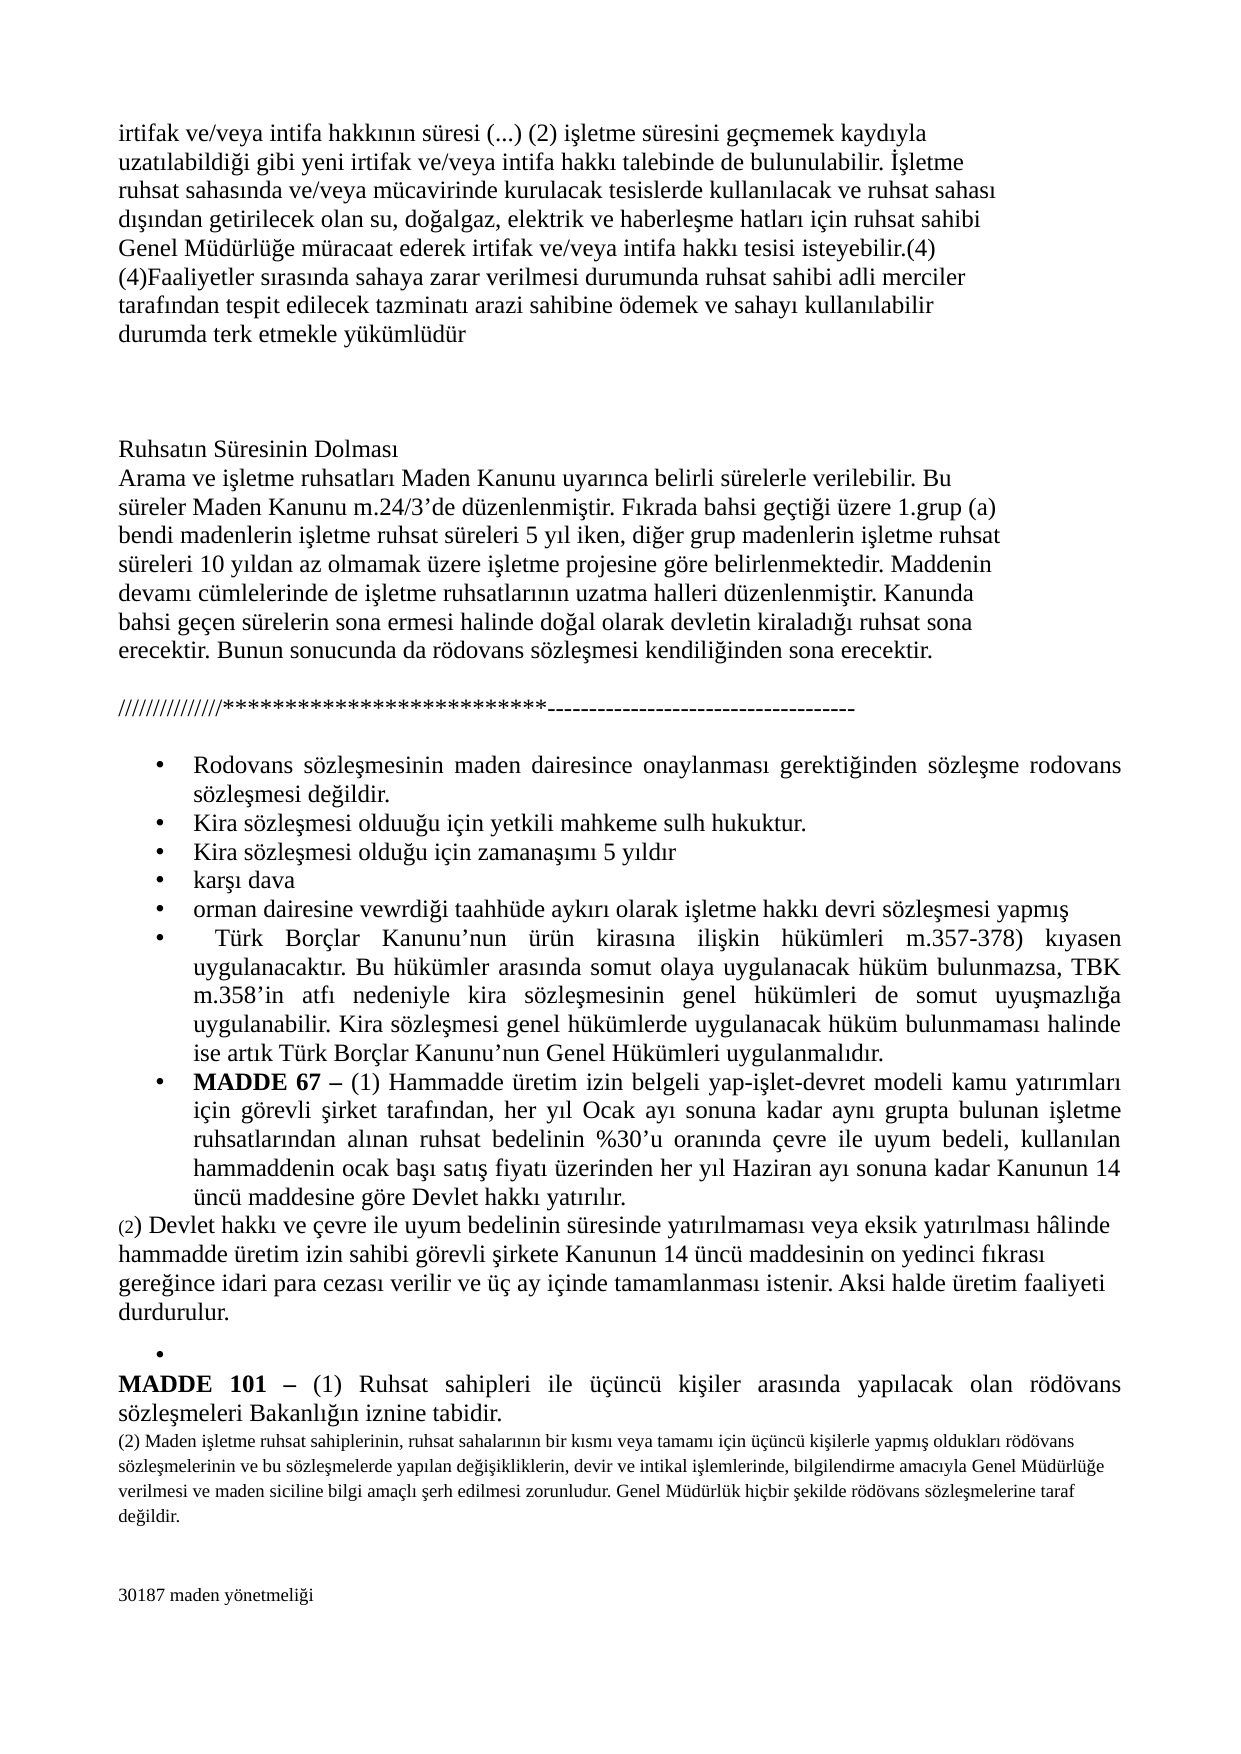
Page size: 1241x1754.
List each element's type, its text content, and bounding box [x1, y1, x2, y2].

text ///////////////**************************------------------------------------- [118, 693, 1122, 722]
list Kira sözleşmesi olduuğu için yetkili mahkeme sulh hukuktur. [156, 808, 1122, 837]
list Rodovans sözleşmesinin maden dairesince onaylanması gerektiğinden sözleşme rodovans sözleşmesi değildir. [156, 751, 1122, 808]
text Arama ve işletme ruhsatları Maden Kanunu uyarınca belirli sürelerle verilebilir. Bu [118, 463, 1122, 492]
text 30187 maden yönetmeliği [118, 1581, 1122, 1606]
text bahsi geçen sürelerin sona ermesi halinde doğal olarak devletin kiraladığı ruhsat sona [118, 607, 1122, 636]
text irtifak ve/veya intifa hakkının süresi (...) (2) işletme süresini geçmemek kaydıyla [118, 118, 1122, 147]
text MADDE 101 – (1) Ruhsat sahipleri ile üçüncü kişiler arasında yapılacak olan rödövans sözleşmeleri Bakanlığın iznine tabidir. [118, 1369, 1122, 1426]
text dışından getirilecek olan su, doğalgaz, elektrik ve haberleşme hatları için ruhsat sahibi [118, 204, 1122, 233]
text ruhsat sahasında ve/veya mücavirinde kurulacak tesislerde kullanılacak ve ruhsat sahası [118, 176, 1122, 204]
list Türk Borçlar Kanunu’nun ürün kirasına ilişkin hükümleri m.357-378) kıyasen uygulanacaktır. Bu hükümler arasında somut olaya uygulanacak hüküm bulunmazsa, TBK m.358’in atfı nedeniyle kira sözleşmesinin genel hükümleri de somut uyuşmazlığa uygulanabilir. Kira sözleşmesi genel hükümlerde uygulanacak hüküm bulunmaması halinde ise artık Türk Borçlar Kanunu’nun Genel Hükümleri uygulanmalıdır. [156, 923, 1122, 1067]
list Kira sözleşmesi olduğu için zamanaşımı 5 yıldır [156, 837, 1122, 866]
text durumda terk etmekle yükümlüdür [118, 319, 1122, 348]
text süreler Maden Kanunu m.24/3’de düzenlenmiştir. Fıkrada bahsi geçtiği üzere 1.grup (a) [118, 492, 1122, 521]
list orman dairesine vewrdiği taahhüde aykırı olarak işletme hakkı devri sözleşmesi yapmış [156, 894, 1122, 923]
text süreleri 10 yıldan az olmamak üzere işletme projesine göre belirlenmektedir. Maddenin [118, 549, 1122, 578]
text bendi madenlerin işletme ruhsat süreleri 5 yıl iken, diğer grup madenlerin işletme ruhsat [118, 521, 1122, 549]
text Genel Müdürlüğe müracaat ederek irtifak ve/veya intifa hakkı tesisi isteyebilir.(4) [118, 233, 1122, 262]
text devamı cümlelerinde de işletme ruhsatlarının uzatma halleri düzenlenmiştir. Kanunda [118, 578, 1122, 607]
text erecektir. Bunun sonucunda da rödovans sözleşmesi kendiliğinden sona erecektir. [118, 636, 1122, 664]
list MADDE 67 – (1) Hammadde üretim izin belgeli yap-işlet-devret modeli kamu yatırımları için görevli şirket tarafından, her yıl Ocak ayı sonuna kadar aynı grupta bulunan işletme ruhsatlarından alınan ruhsat bedelinin %30’u oranında çevre ile uyum bedeli, kullanılan hammaddenin ocak başı satış fiyatı üzerinden her yıl Haziran ayı sonuna kadar Kanunun 14 üncü maddesine göre Devlet hakkı yatırılır. [156, 1067, 1122, 1211]
text uzatılabildiği gibi yeni irtifak ve/veya intifa hakkı talebinde de bulunulabilir. İşletme [118, 147, 1122, 176]
list karşı dava [156, 866, 1122, 894]
text (4)Faaliyetler sırasında sahaya zarar verilmesi durumunda ruhsat sahibi adli merciler [118, 262, 1122, 291]
text Ruhsatın Süresinin Dolması [118, 434, 1122, 463]
text (2) Maden işletme ruhsat sahiplerinin, ruhsat sahalarının bir kısmı veya tamamı için üçüncü kişilerle yapmış oldukları rödövans sözleşmelerinin ve bu sözleşmelerde yapılan değişikliklerin, devir ve intikal işlemlerinde, bilgilendirme amacıyla Genel Müdürlüğe verilmesi ve maden siciline bilgi amaçlı şerh edilmesi zorunludur. Genel Müdürlük hiçbir şekilde rödövans sözleşmelerine taraf değildir. [118, 1426, 1122, 1526]
text tarafından tespit edilecek tazminatı arazi sahibine ödemek ve sahayı kullanılabilir [118, 291, 1122, 319]
text (2) Devlet hakkı ve çevre ile uyum bedelinin süresinde yatırılmaması veya eksik yatırılması hâlinde hammadde üretim izin sahibi görevli şirkete Kanunun 14 üncü maddesinin on yedinci fıkrası gereğince idari para cezası verilir ve üç ay içinde tamamlanması istenir. Aksi halde üretim faaliyeti durdurulur. [118, 1211, 1122, 1326]
